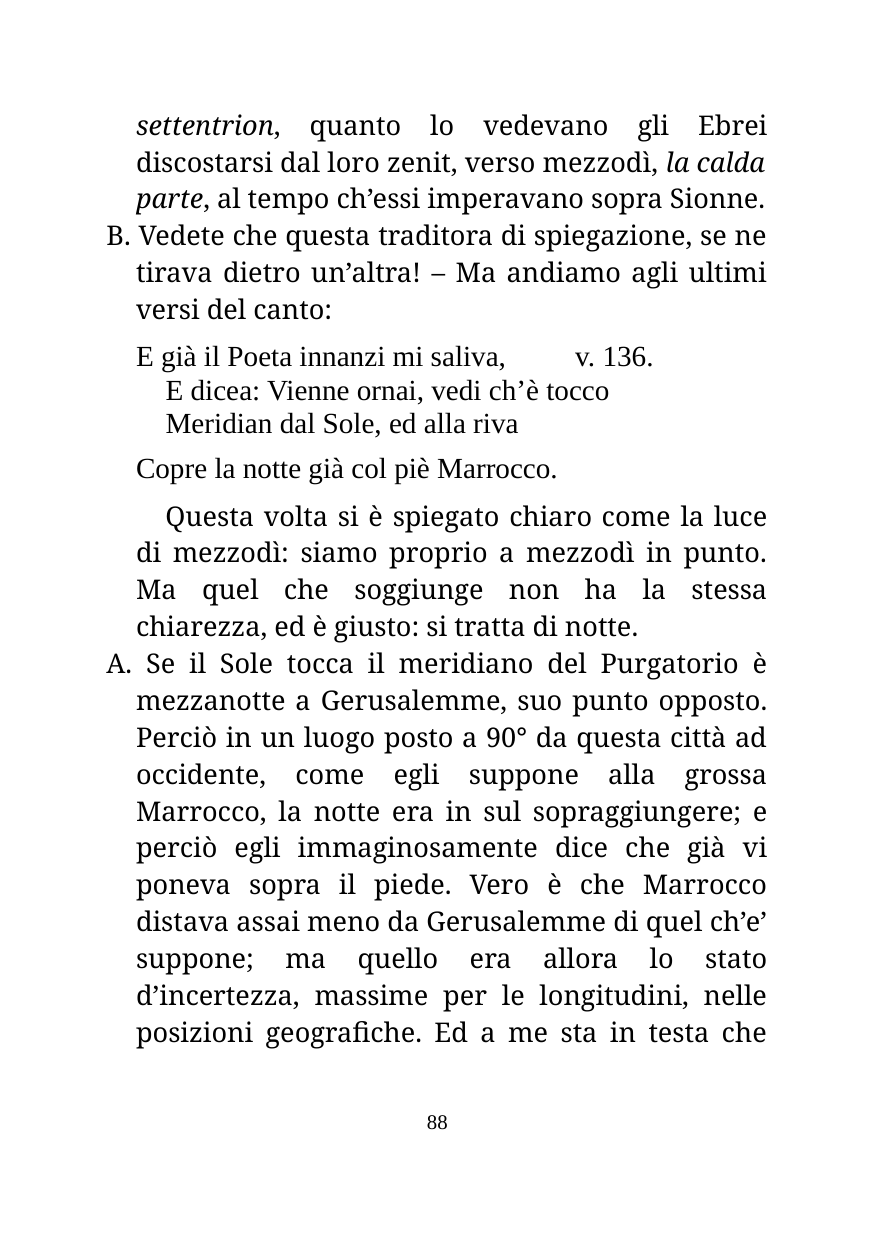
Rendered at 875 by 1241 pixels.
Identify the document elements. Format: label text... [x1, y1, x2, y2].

text Questa volta si è spiegato chiaro come la luce di mezzodì: siamo proprio a mezzodì in punto. Ma quel che soggiunge non ha la stessa chiarezza, ed è giusto: si tratta di notte. [136, 497, 768, 644]
text Copre la notte già col piè Marrocco. [136, 452, 709, 485]
text A. Se il Sole tocca il meridiano del Purgatorio è mezzanotte a Gerusalemme, suo punto opposto. Perciò in un luogo posto a 90° da questa città ad occidente, come egli suppone alla grossa Marrocco, la notte era in sul sopraggiungere; e perciò egli immaginosamente dice che già vi poneva sopra il piede. Vero è che Marrocco distava assai meno da Gerusalemme di quel ch’e’ suppone; ma quello era allora lo stato d’incertezza, massime per le longitudini, nelle posizioni geografiche. Ed a me sta in testa che [106, 644, 768, 1050]
text settentrion, quanto lo vedevano gli Ebrei discostarsi dal loro zenit, verso mezzodì, la calda parte, al tempo ch’essi imperavano sopra Sionne. [136, 106, 768, 217]
text B. Vedete che questa traditora di spiegazione, se ne tirava dietro un’altra! – Ma andiamo agli ultimi versi del canto: [106, 217, 768, 327]
text E già il Poeta innanzi mi saliva, v. 136. E dicea: Vienne ornai, vedi ch’è tocco Meridian dal Sole, ed alla riva [136, 339, 709, 440]
